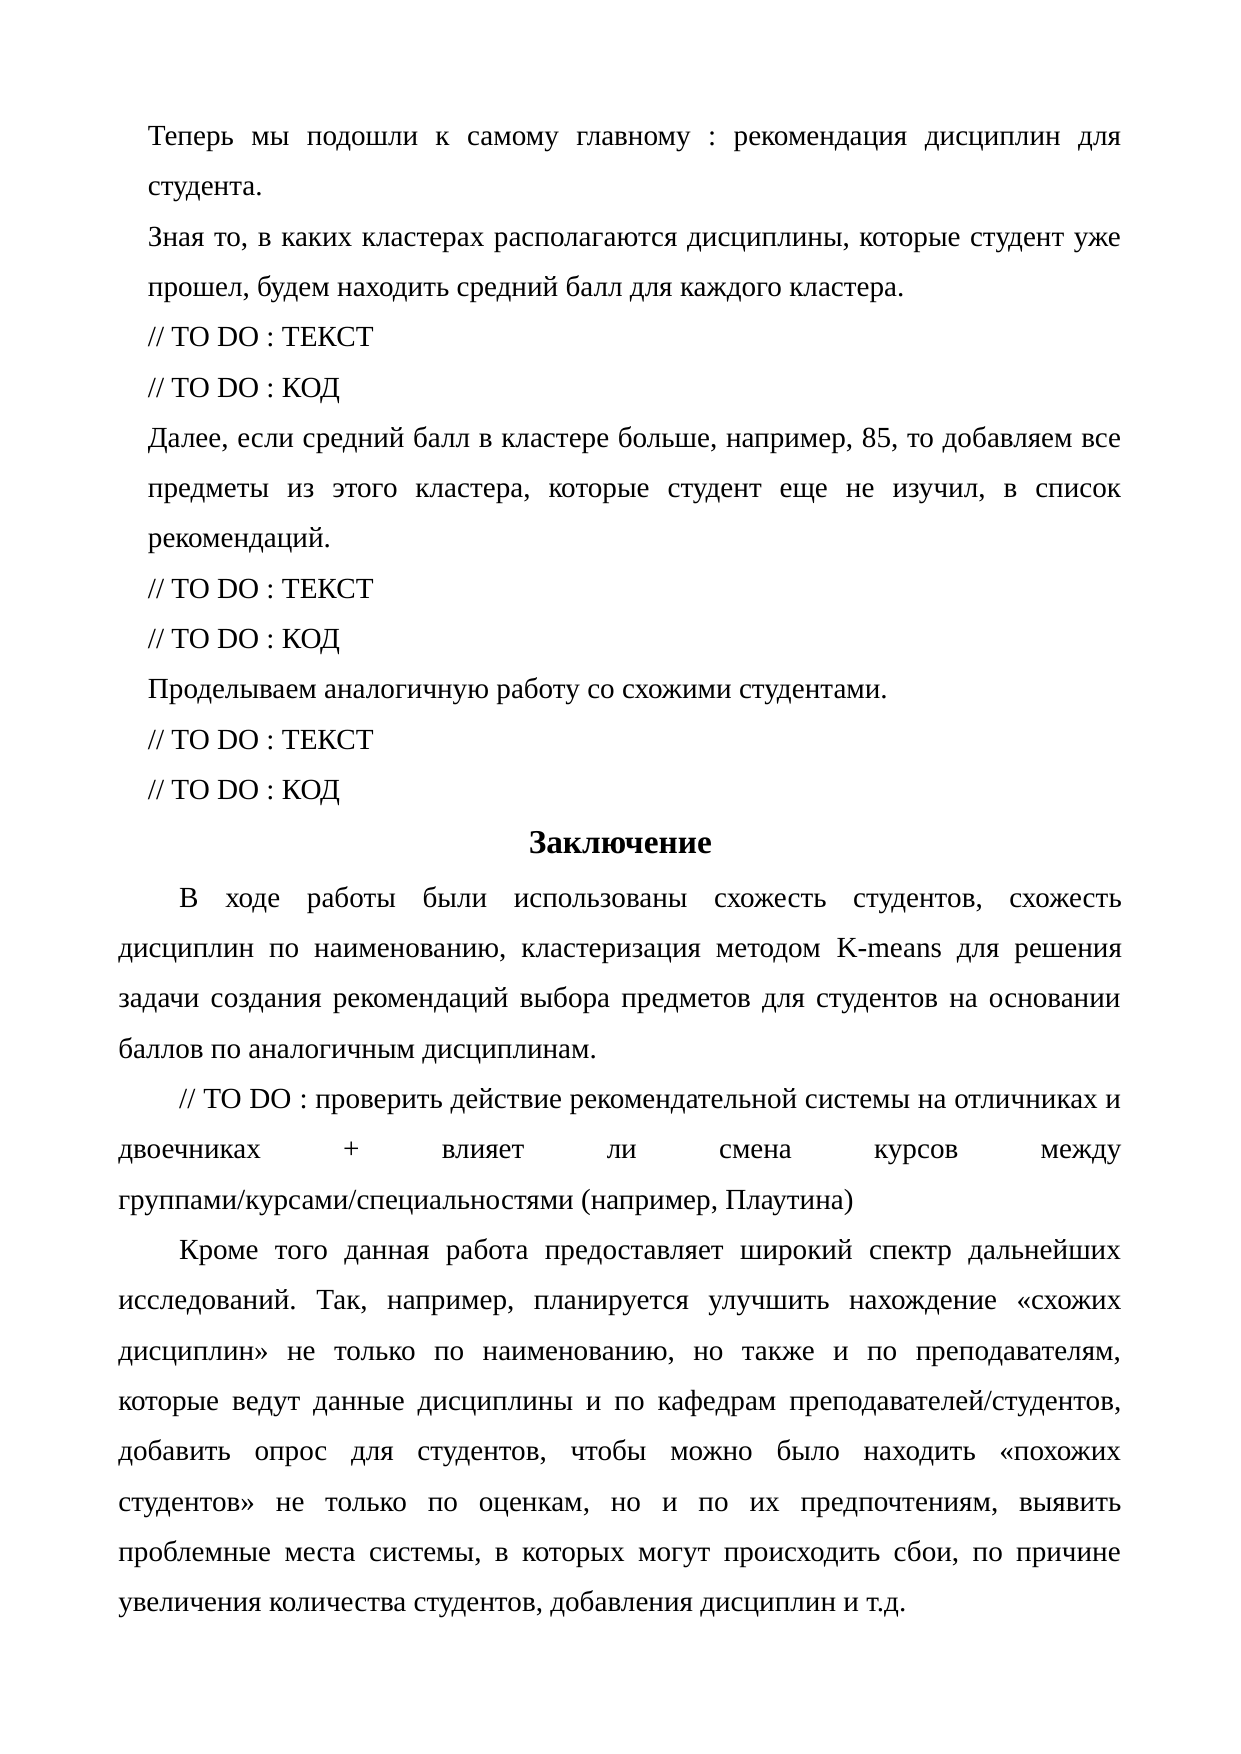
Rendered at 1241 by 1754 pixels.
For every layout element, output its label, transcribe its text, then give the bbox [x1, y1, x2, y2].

list // TO DO : ТЕКСТ [148, 571, 1122, 604]
list // TO DO : КОД [148, 772, 1122, 806]
list В ходе работы были использованы схожесть студентов, схожесть дисциплин по наименованию, кластеризация методом K-means для решения задачи создания рекомендаций выбора предметов для студентов на основании баллов по аналогичным дисциплинам. [118, 880, 1122, 1064]
list // TO DO : КОД [148, 370, 1122, 403]
list Заключение [118, 822, 1122, 861]
list Кроме того данная работа предоставляет широкий спектр дальнейших исследований. Так, например, планируется улучшить нахождение «схожих дисциплин» не только по наименованию, но также и по преподавателям, которые ведут данные дисциплины и по кафедрам преподавателей/студентов, добавить опрос для студентов, чтобы можно было находить «похожих студентов» не только по оценкам, но и по их предпочтениям, выявить проблемные места системы, в которых могут происходить сбои, по причине увеличения количества студентов, добавления дисциплин и т.д. [118, 1232, 1122, 1618]
list // TO DO : КОД [148, 621, 1122, 655]
list // TO DO : ТЕКСТ [148, 319, 1122, 353]
list // TO DO : ТЕКСТ [148, 722, 1122, 755]
list Теперь мы подошли к самому главному : рекомендация дисциплин для студента. [148, 118, 1122, 202]
list Далее, если средний балл в кластере больше, например, 85, то добавляем все предметы из этого кластера, которые студент еще не изучил, в список рекомендаций. [148, 420, 1122, 554]
list Проделываем аналогичную работу со схожими студентами. [148, 672, 1122, 705]
list // TO DO : проверить действие рекомендательной системы на отличниках и двоечниках + влияет ли смена курсов между группами/курсами/специальностями (например, Плаутина) [118, 1081, 1122, 1215]
list Зная то, в каких кластерах располагаются дисциплины, которые студент уже прошел, будем находить средний балл для каждого кластера. [148, 219, 1122, 303]
